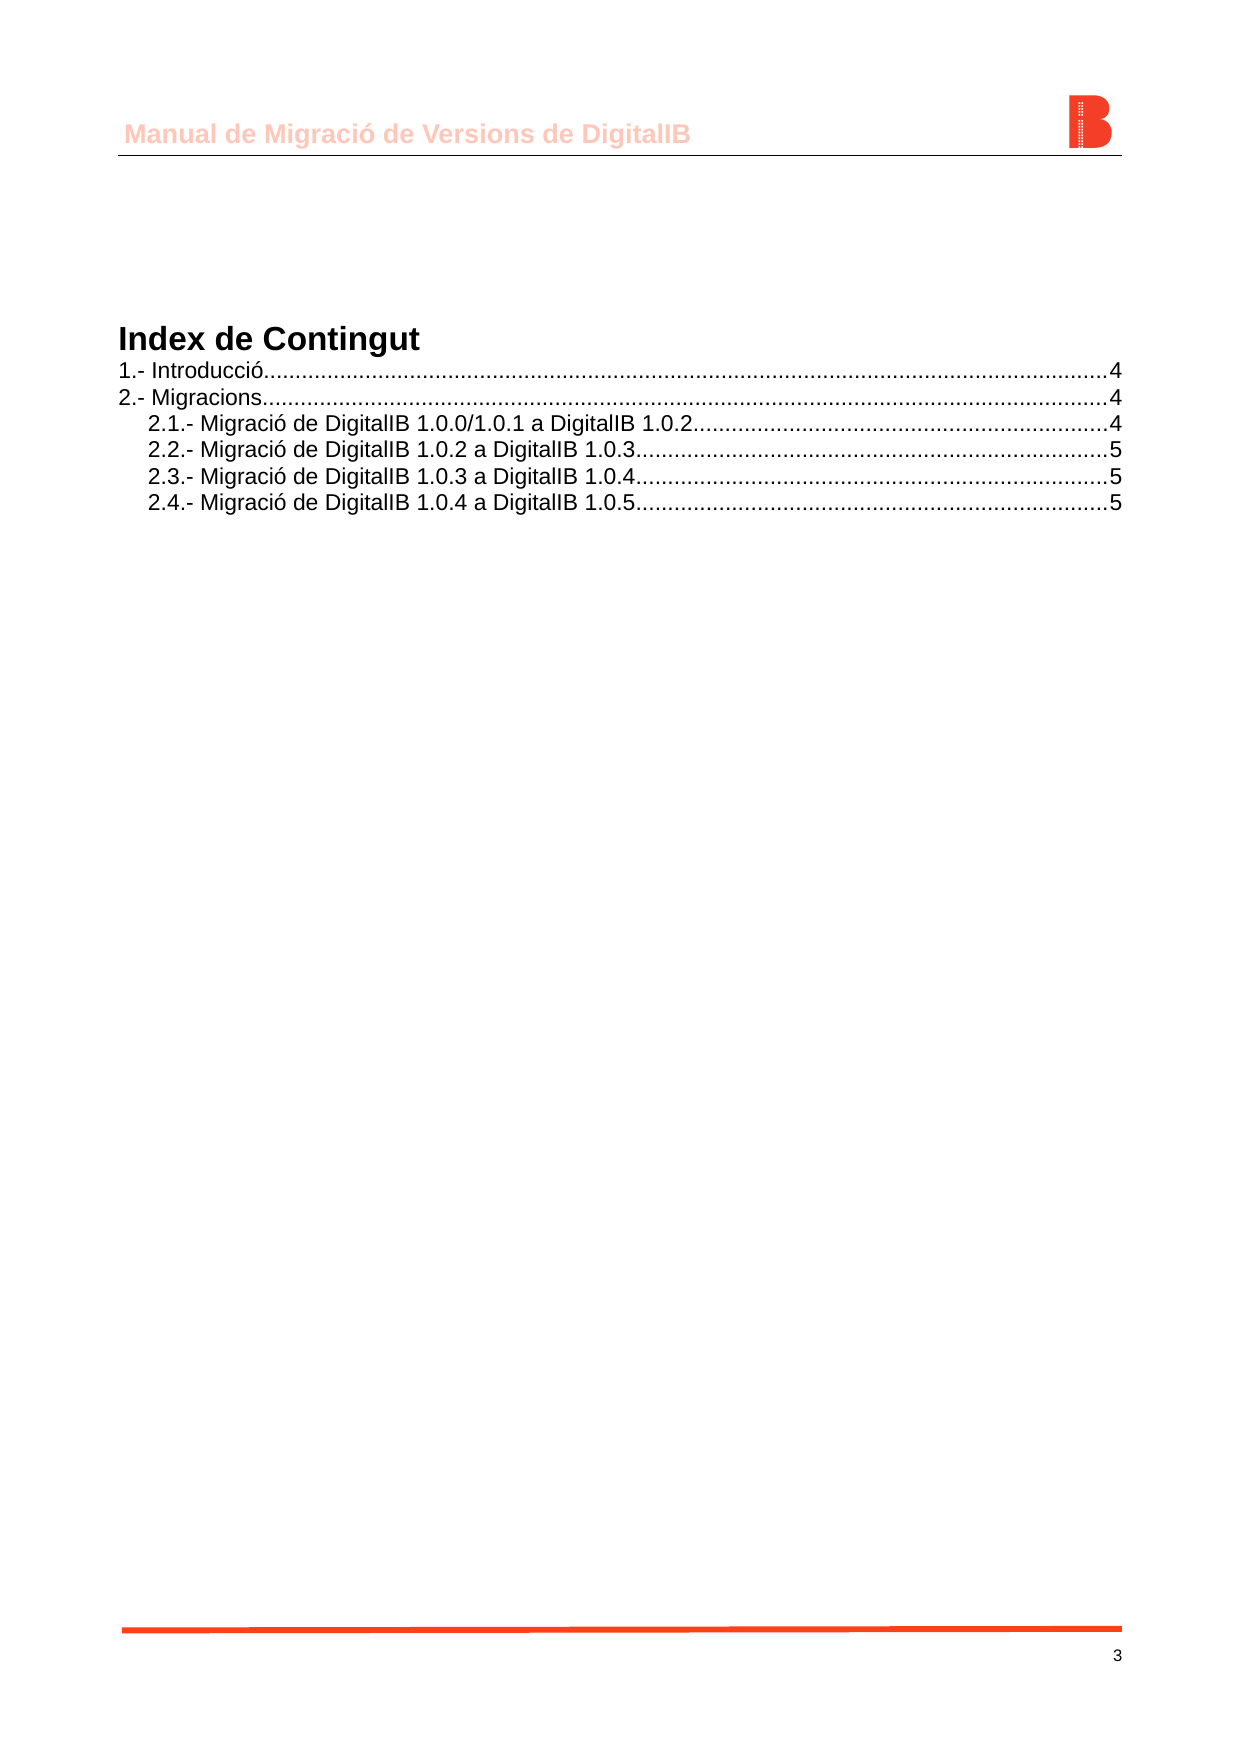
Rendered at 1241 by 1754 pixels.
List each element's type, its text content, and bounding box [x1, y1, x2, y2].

picture [1063, 94, 1117, 150]
text 2.3.- Migració de DigitalIB 1.0.3 a DigitalIB 1.0.4 5 [148, 463, 1122, 489]
text 2.4.- Migració de DigitalIB 1.0.4 a DigitalIB 1.0.5 5 [148, 489, 1122, 516]
text 1.- Introducció 4 [118, 357, 1122, 384]
text 2.2.- Migració de DigitalIB 1.0.2 a DigitalIB 1.0.3 5 [148, 436, 1122, 463]
text 2.1.- Migració de DigitalIB 1.0.0/1.0.1 a DigitalIB 1.0.2 4 [148, 410, 1122, 436]
text 2.- Migracions 4 [118, 384, 1122, 410]
subtitle Index de Contingut [118, 319, 1122, 357]
